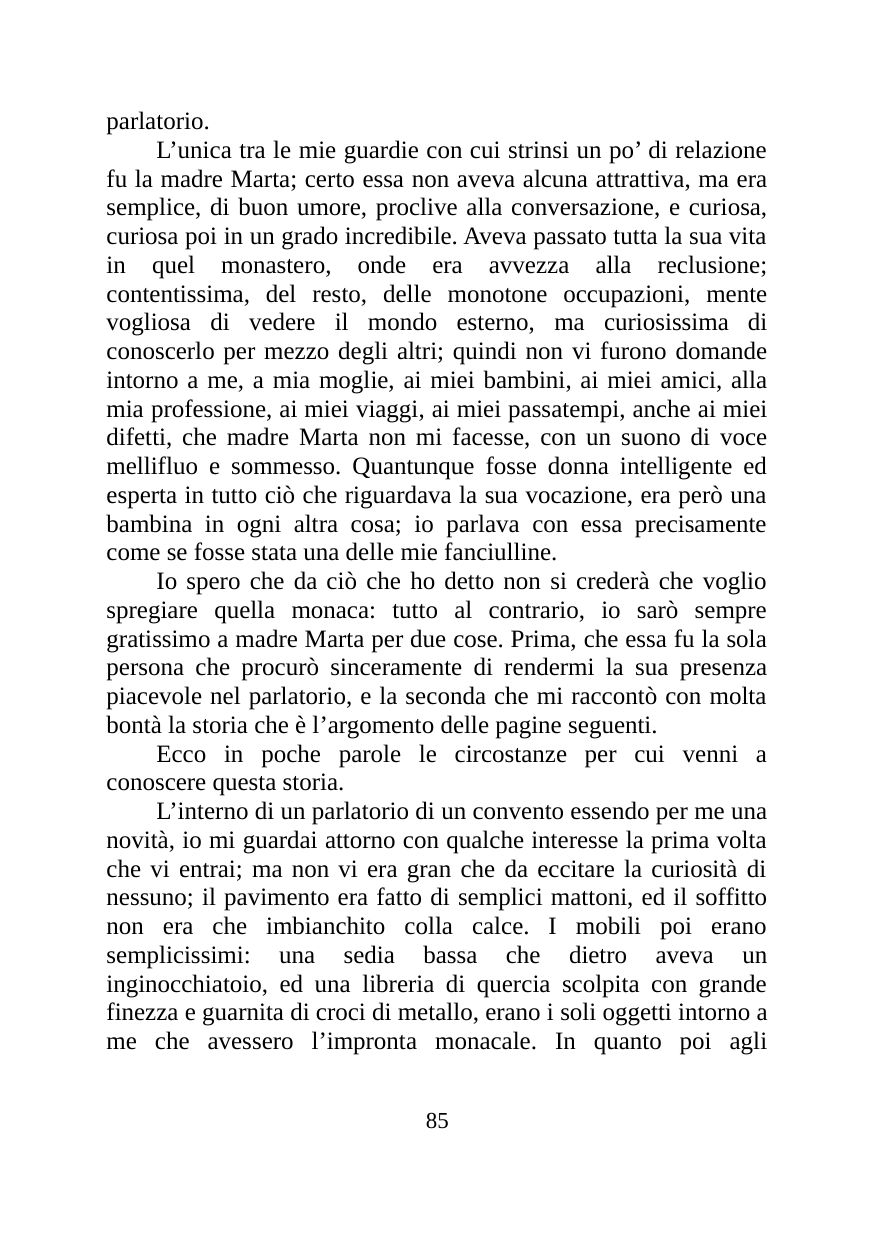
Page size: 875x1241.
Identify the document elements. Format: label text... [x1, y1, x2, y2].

text Ecco in poche parole le circostanze per cui venni a conoscere questa storia. [106, 739, 768, 796]
text Io spero che da ciò che ho detto non si crederà che voglio spregiare quella monaca: tutto al contrario, io sarò sempre gratissimo a madre Marta per due cose. Prima, che essa fu la sola persona che procurò sinceramente di rendermi la sua presenza piacevole nel parlatorio, e la seconda che mi raccontò con molta bontà la storia che è l’argomento delle pagine seguenti. [106, 566, 768, 739]
text L’unica tra le mie guardie con cui strinsi un po’ di relazione fu la madre Marta; certo essa non aveva alcuna attrattiva, ma era semplice, di buon umore, proclive alla conversazione, e curiosa, curiosa poi in un grado incredibile. Aveva passato tutta la sua vita in quel monastero, onde era avvezza alla reclusione; contentissima, del resto, delle monotone occupazioni, mente vogliosa di vedere il mondo esterno, ma curiosissima di conoscerlo per mezzo degli altri; quindi non vi furono domande intorno a me, a mia moglie, ai miei bambini, ai miei amici, alla mia professione, ai miei viaggi, ai miei passatempi, anche ai miei difetti, che madre Marta non mi facesse, con un suono di voce mellifluo e sommesso. Quantunque fosse donna intelligente ed esperta in tutto ciò che riguardava la sua vocazione, era però una bambina in ogni altra cosa; io parlava con essa precisamente come se fosse stata una delle mie fanciulline. [106, 135, 768, 566]
text parlatorio. [106, 106, 768, 135]
text L’interno di un parlatorio di un convento essendo per me una novità, io mi guardai attorno con qualche interesse la prima volta che vi entrai; ma non vi era gran che da eccitare la curiosità di nessuno; il pavimento era fatto di semplici mattoni, ed il soffitto non era che imbianchito colla calce. I mobili poi erano semplicissimi: una sedia bassa che dietro aveva un inginocchiatoio, ed una libreria di quercia scolpita con grande finezza e guarnita di croci di metallo, erano i soli oggetti intorno a me che avessero l’impronta monacale. In quanto poi agli [106, 796, 768, 1055]
